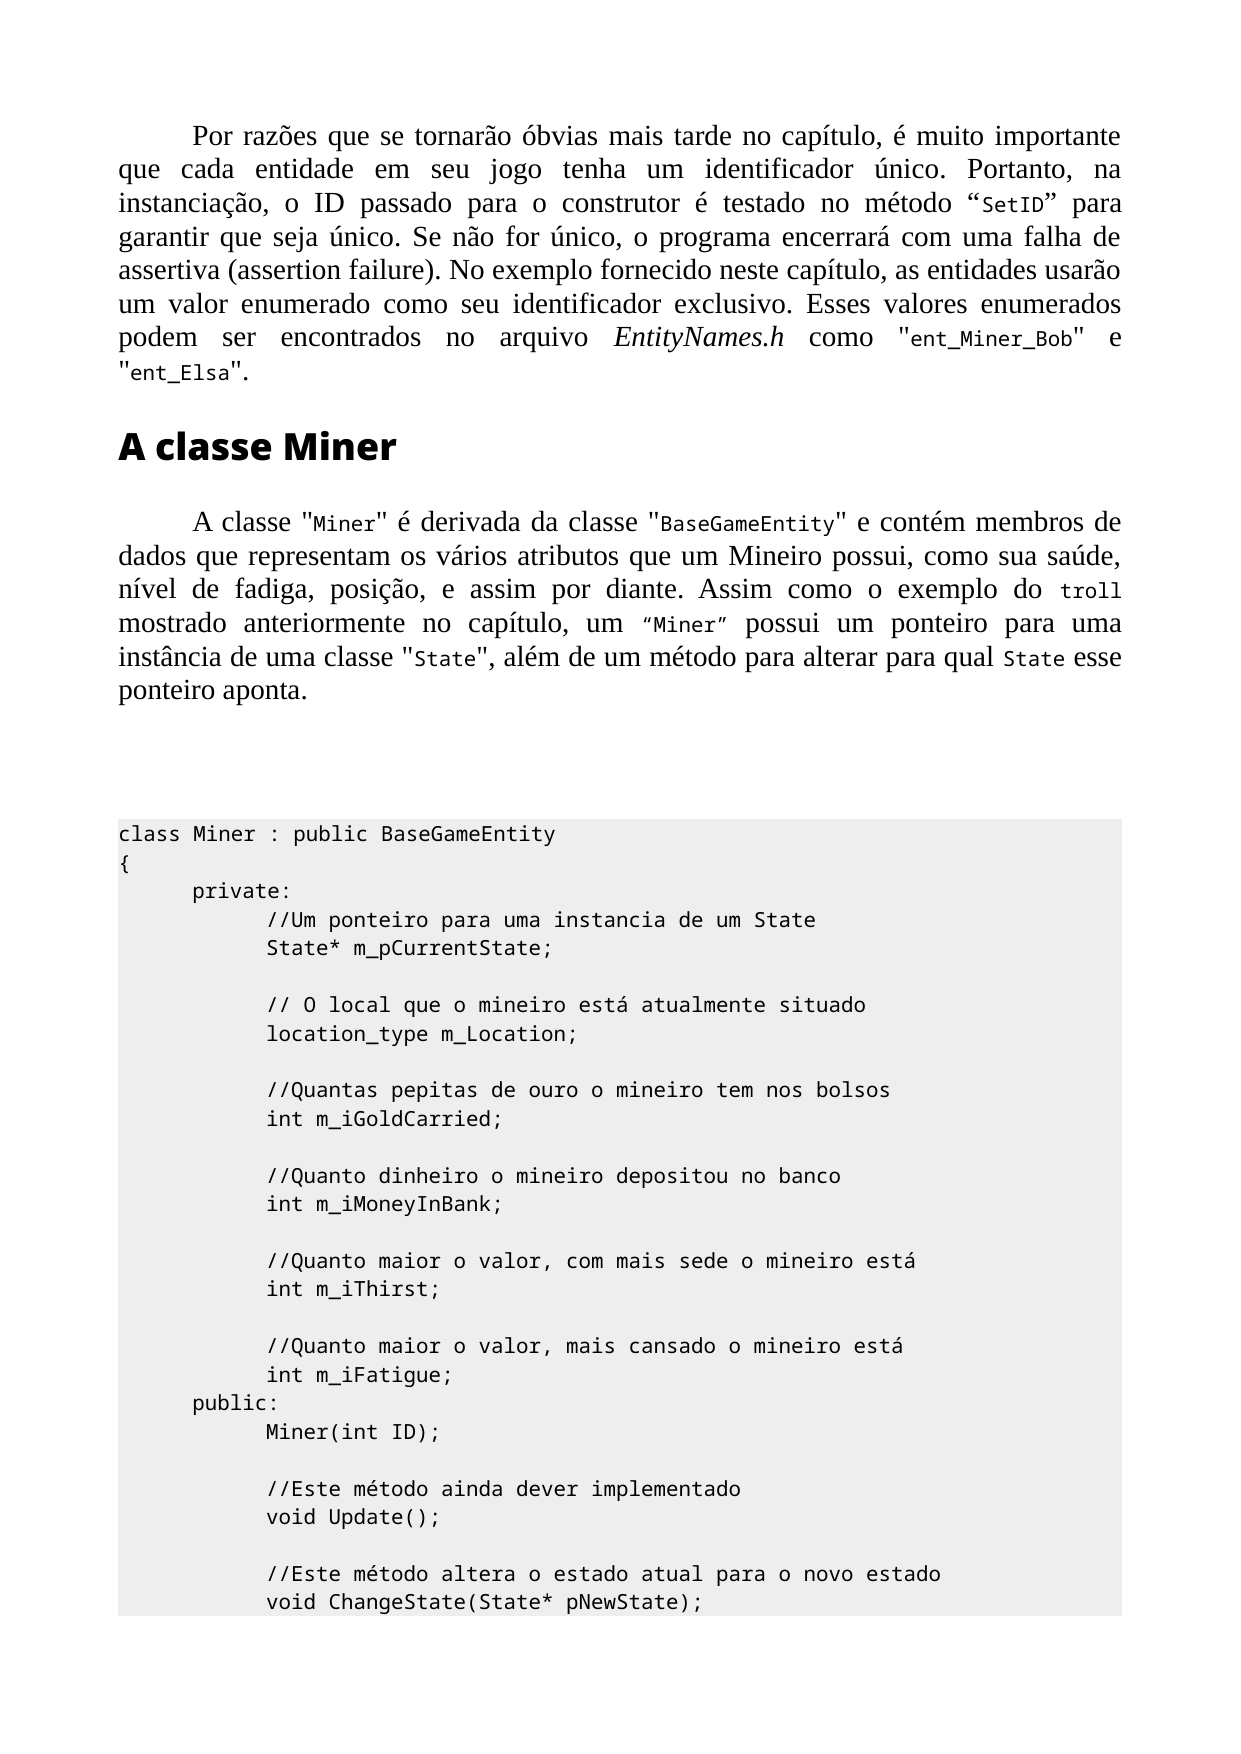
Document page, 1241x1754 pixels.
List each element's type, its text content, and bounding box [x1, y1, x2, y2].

text int m_iFatigue; [118, 1360, 1122, 1388]
text A classe "Miner" é derivada da classe "BaseGameEntity" e contém membros de dados que representam os vários atributos que um Mineiro possui, como sua saúde, nível de fadiga, posição, e assim por diante. Assim como o exemplo do troll mostrado anteriormente no capítulo, um “Miner” possui um ponteiro para uma instância de uma classe "State", além de um método para alterar para qual State esse ponteiro aponta. [118, 504, 1122, 706]
text int m_iThirst; [118, 1274, 1122, 1303]
text Miner(int ID); [118, 1417, 1122, 1445]
text void Update(); [118, 1502, 1122, 1531]
text //Este método altera o estado atual para o novo estado [118, 1559, 1122, 1587]
text //Quantas pepitas de ouro o mineiro tem nos bolsos [118, 1076, 1122, 1104]
text //Quanto maior o valor, com mais sede o mineiro está [118, 1246, 1122, 1274]
text void ChangeState(State* pNewState); [118, 1587, 1122, 1616]
text State* m_pCurrentState; [118, 933, 1122, 962]
text Por razões que se tornarão óbvias mais tarde no capítulo, é muito importante que cada entidade em seu jogo tenha um identificador único. Portanto, na instanciação, o ID passado para o construtor é testado no método “SetID” para garantir que seja único. Se não for único, o programa encerrará com uma falha de assertiva (assertion failure). No exemplo fornecido neste capítulo, as entidades usarão um valor enumerado como seu identificador exclusivo. Esses valores enumerados podem ser encontrados no arquivo EntityNames.h como "ent_Miner_Bob" e "ent_Elsa". [118, 118, 1122, 386]
text //Quanto dinheiro o mineiro depositou no banco [118, 1161, 1122, 1189]
text // O local que o mineiro está atualmente situado [118, 990, 1122, 1019]
text int m_iMoneyInBank; [118, 1189, 1122, 1218]
text location_type m_Location; [118, 1019, 1122, 1047]
text //Um ponteiro para uma instancia de um State [118, 905, 1122, 933]
text { [118, 848, 1122, 876]
text class Miner : public BaseGameEntity [118, 819, 1122, 848]
text //Este método ainda dever implementado [118, 1474, 1122, 1502]
text //Quanto maior o valor, mais cansado o mineiro está [118, 1331, 1122, 1360]
text public: [118, 1388, 1122, 1417]
text int m_iGoldCarried; [118, 1104, 1122, 1132]
text A classe Miner [118, 420, 1122, 471]
text private: [118, 876, 1122, 905]
